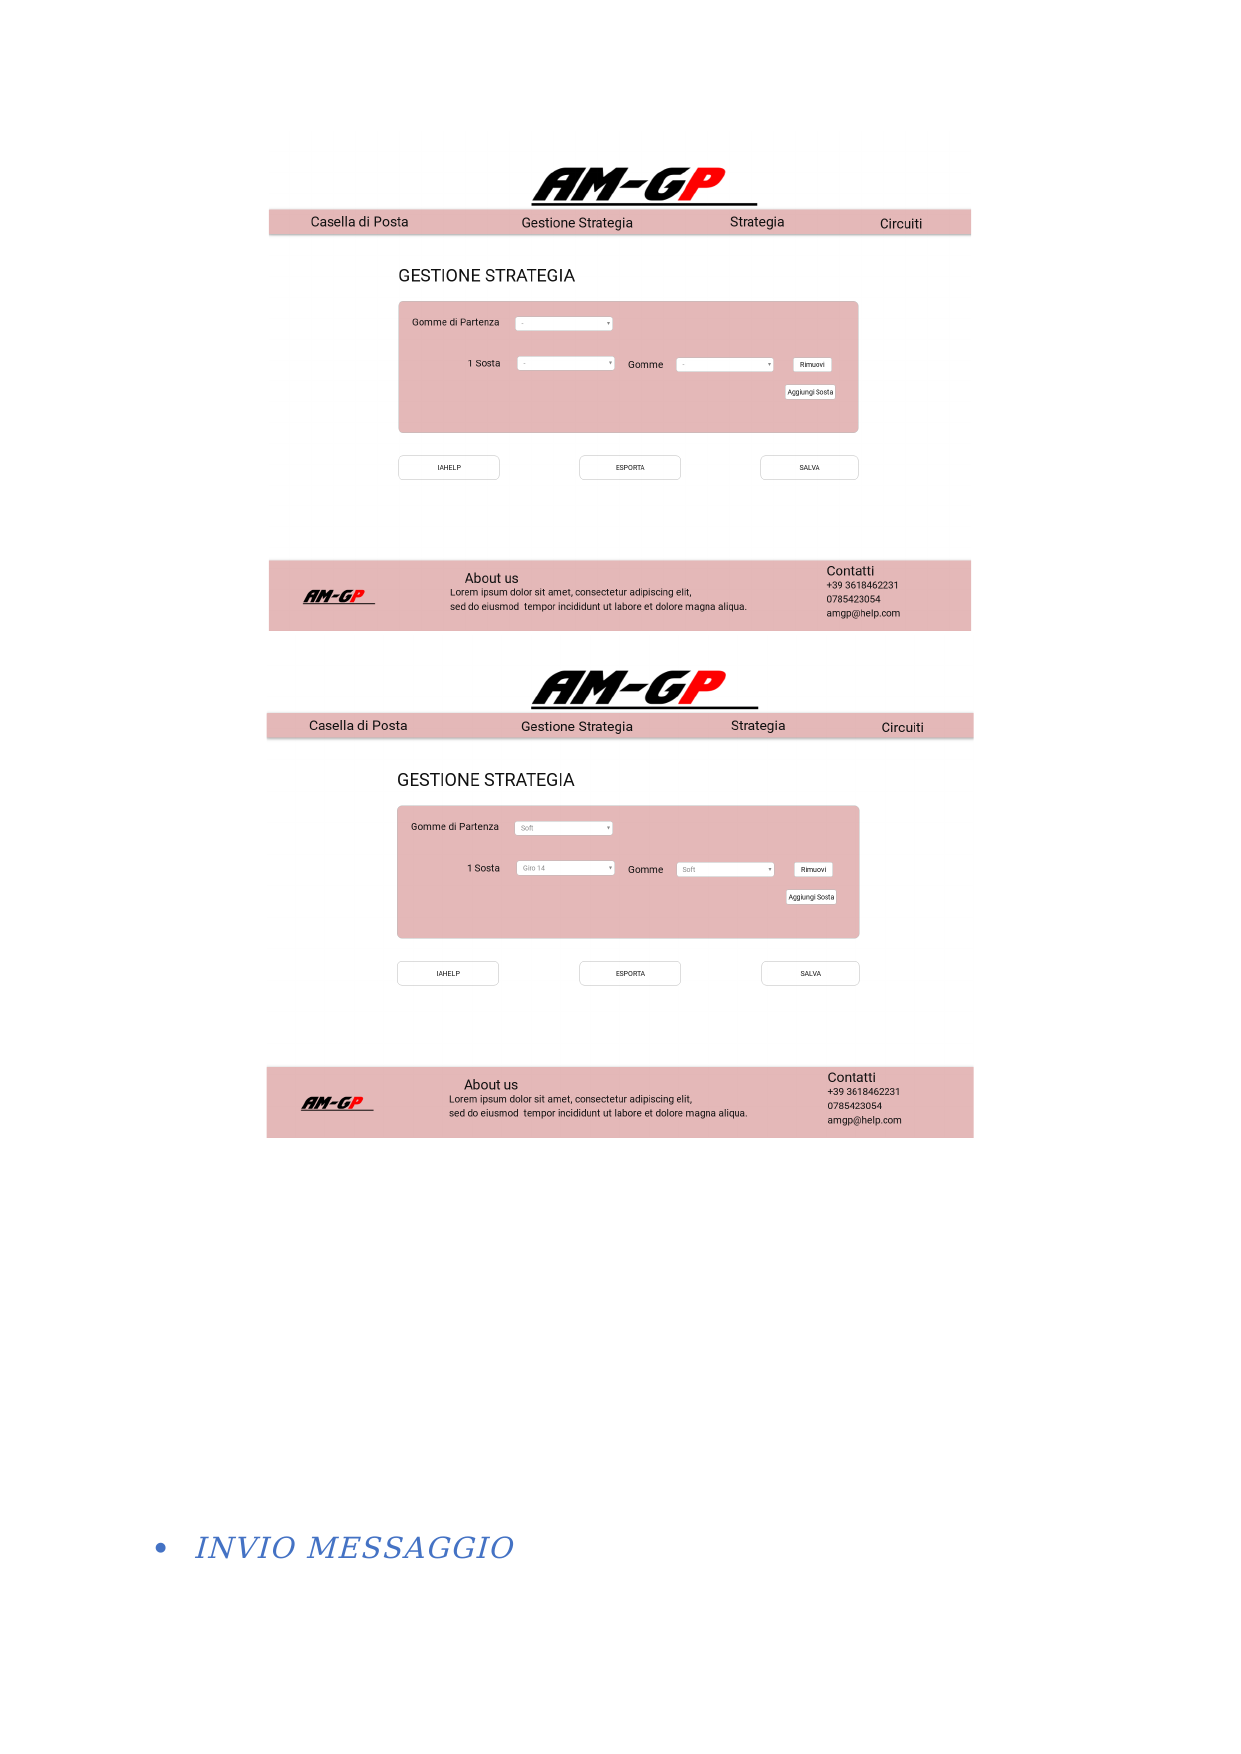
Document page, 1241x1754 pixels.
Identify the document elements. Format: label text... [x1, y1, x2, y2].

subtitle INVIO MESSAGGIO [156, 1529, 1122, 1565]
picture [266, 635, 974, 1138]
picture [268, 131, 972, 631]
